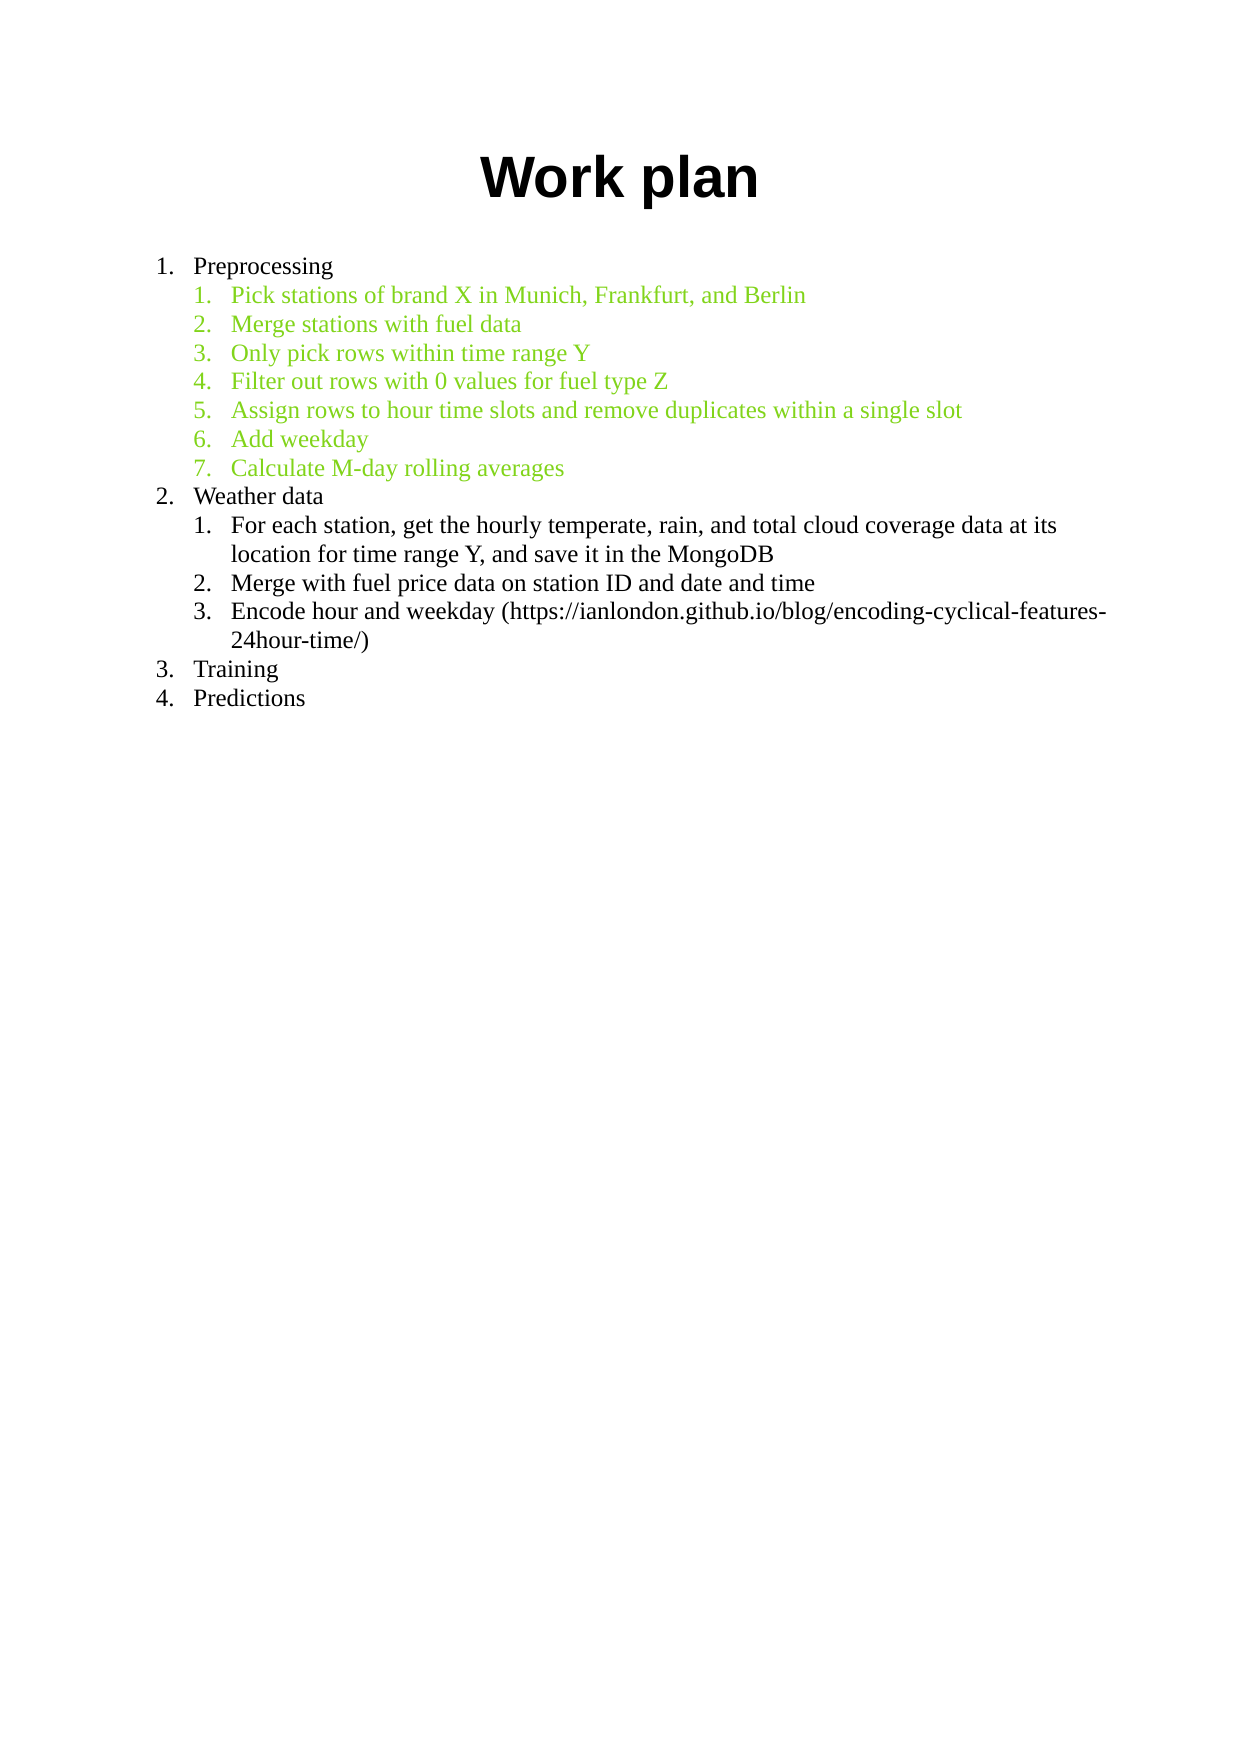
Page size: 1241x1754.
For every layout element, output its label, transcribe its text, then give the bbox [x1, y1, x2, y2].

list Merge stations with fuel data [193, 309, 1122, 338]
list Weather data [156, 481, 1122, 510]
list Calculate M-day rolling averages [193, 453, 1122, 481]
list Only pick rows within time range Y [193, 338, 1122, 366]
list Pick stations of brand X in Munich, Frankfurt, and Berlin [193, 280, 1122, 309]
list Encode hour and weekday (https://ianlondon.github.io/blog/encoding-cyclical-features-24hour-time/) [193, 596, 1122, 654]
list For each station, get the hourly temperate, rain, and total cloud coverage data at its location for time range Y, and save it in the MongoDB [193, 510, 1122, 568]
list Merge with fuel price data on station ID and date and time [193, 568, 1122, 596]
list Assign rows to hour time slots and remove duplicates within a single slot [193, 395, 1122, 424]
list Filter out rows with 0 values for fuel type Z [193, 366, 1122, 395]
list Add weekday [193, 424, 1122, 453]
list Preprocessing [156, 251, 1122, 280]
list Predictions [156, 683, 1122, 711]
title Work plan [118, 143, 1122, 210]
list Training [156, 654, 1122, 683]
